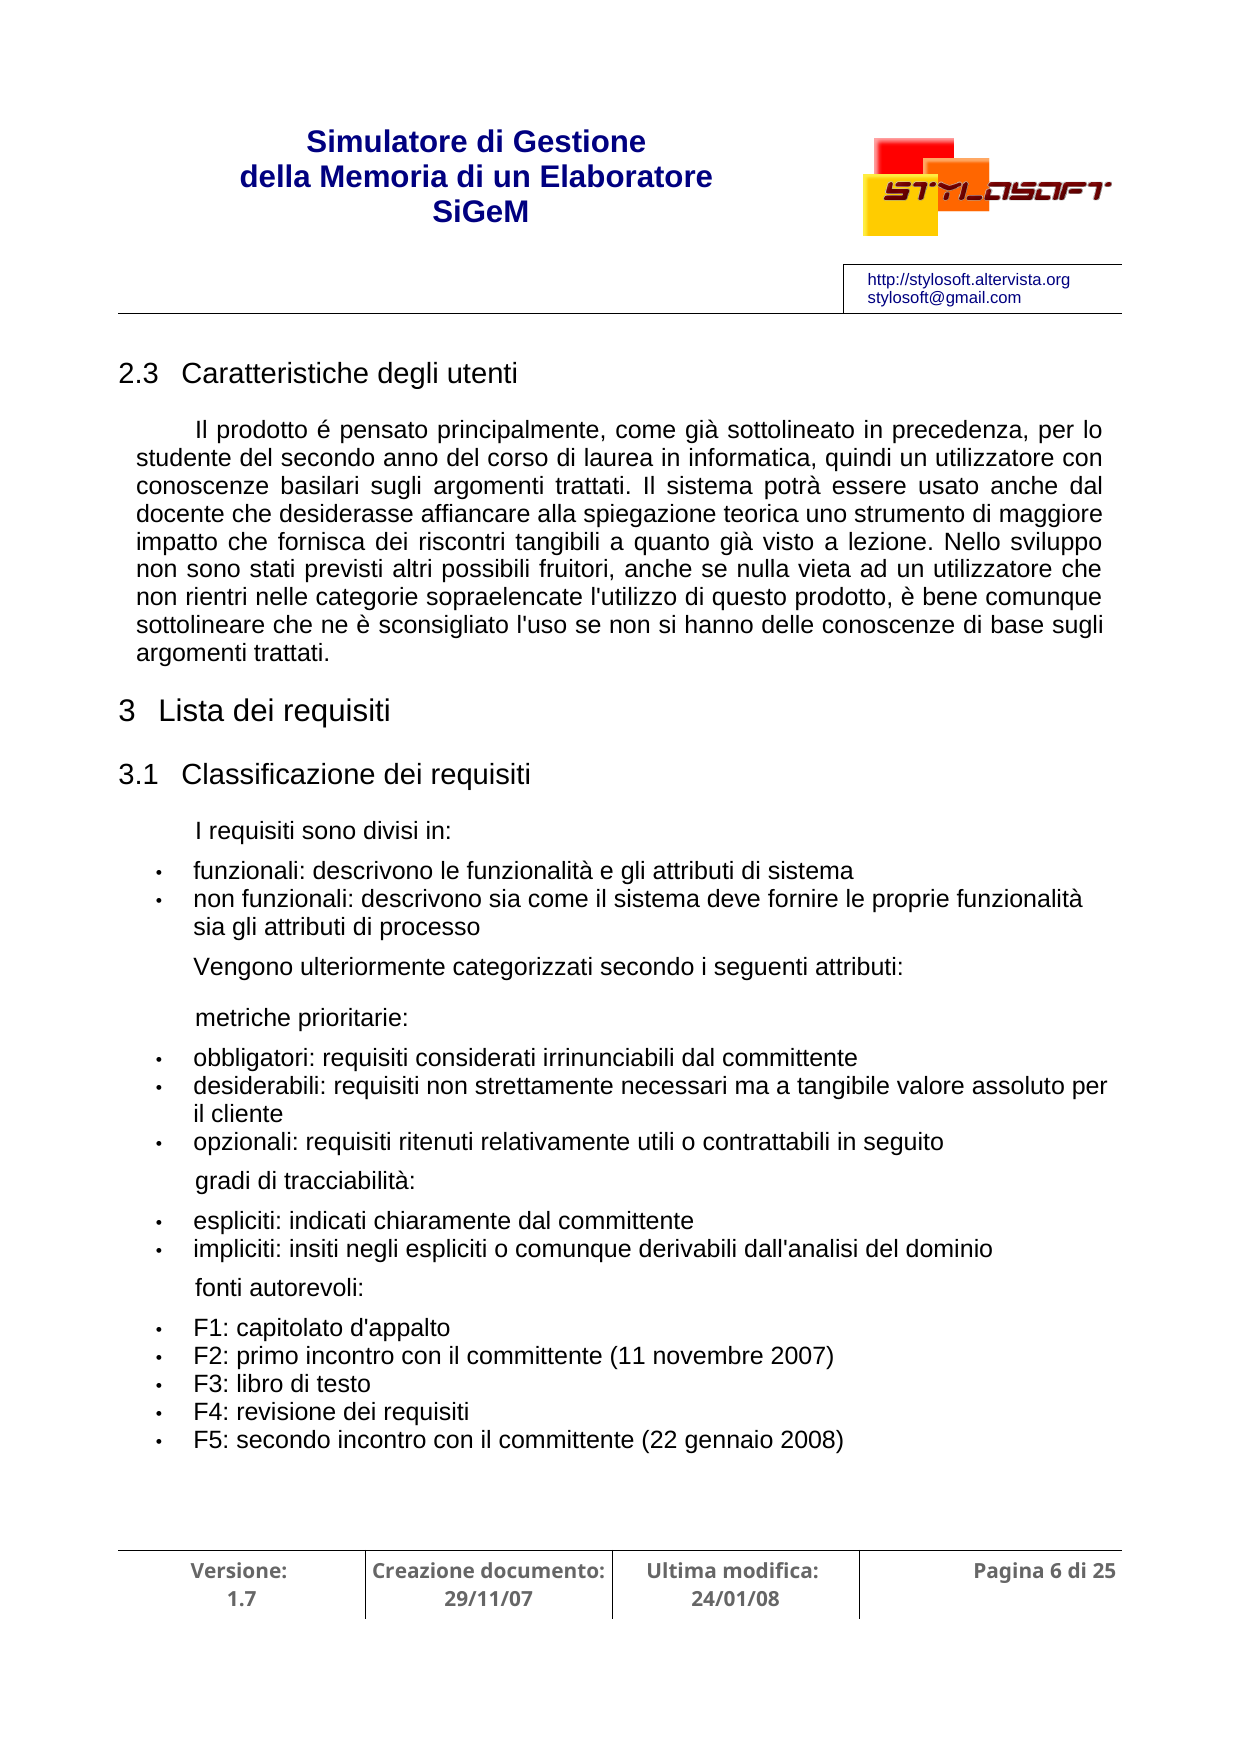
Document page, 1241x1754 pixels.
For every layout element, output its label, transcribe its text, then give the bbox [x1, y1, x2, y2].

list F2: primo incontro con il committente (11 novembre 2007) [156, 1342, 1122, 1370]
list opzionali: requisiti ritenuti relativamente utili o contrattabili in seguito [156, 1127, 1122, 1155]
list impliciti: insiti negli espliciti o comunque derivabili dall'analisi del dominio [156, 1234, 1122, 1262]
list F3: libro di testo [156, 1370, 1122, 1398]
text fonti autorevoli: [136, 1274, 1104, 1302]
list F1: capitolato d'appalto [156, 1314, 1122, 1342]
list desiderabili: requisiti non strettamente necessari ma a tangibile valore assoluto per il cliente [156, 1071, 1122, 1127]
list Vengono ulteriormente categorizzati secondo i seguenti attributi: [156, 952, 1104, 980]
list non funzionali: descrivono sia come il sistema deve fornire le proprie funzionalità sia gli attributi di processo [156, 885, 1122, 941]
subtitle Lista dei requisiti [118, 693, 1122, 728]
list obbligatori: requisiti considerati irrinunciabili dal committente [156, 1043, 1122, 1071]
subtitle Caratteristiche degli utenti [118, 357, 1122, 389]
text Il prodotto é pensato principalmente, come già sottolineato in precedenza, per lo studente del secondo anno del corso di laurea in informatica, quindi un utilizzatore con conoscenze basilari sugli argomenti trattati. Il sistema potrà essere usato anche dal docente che desiderasse affiancare alla spiegazione teorica uno strumento di maggiore impatto che fornisca dei riscontri tangibili a quanto già visto a lezione. Nello sviluppo non sono stati previsti altri possibili fruitori, anche se nulla vieta ad un utilizzatore che non rientri nelle categorie sopraelencate l'utilizzo di questo prodotto, è bene comunque sottolineare che ne è sconsigliato l'uso se non si hanno delle conoscenze di base sugli argomenti trattati. [136, 416, 1104, 667]
subtitle Classificazione dei requisiti [118, 758, 1122, 791]
picture [848, 123, 1117, 247]
list funzionali: descrivono le funzionalità e gli attributi di sistema [156, 857, 1122, 885]
list F5: secondo incontro con il committente (22 gennaio 2008) [156, 1426, 1122, 1453]
text metriche prioritarie: [136, 1004, 1104, 1032]
text gradi di tracciabilità: [136, 1167, 1104, 1195]
list espliciti: indicati chiaramente dal committente [156, 1207, 1122, 1234]
list F4: revisione dei requisiti [156, 1398, 1122, 1426]
text I requisiti sono divisi in: [136, 817, 1104, 845]
